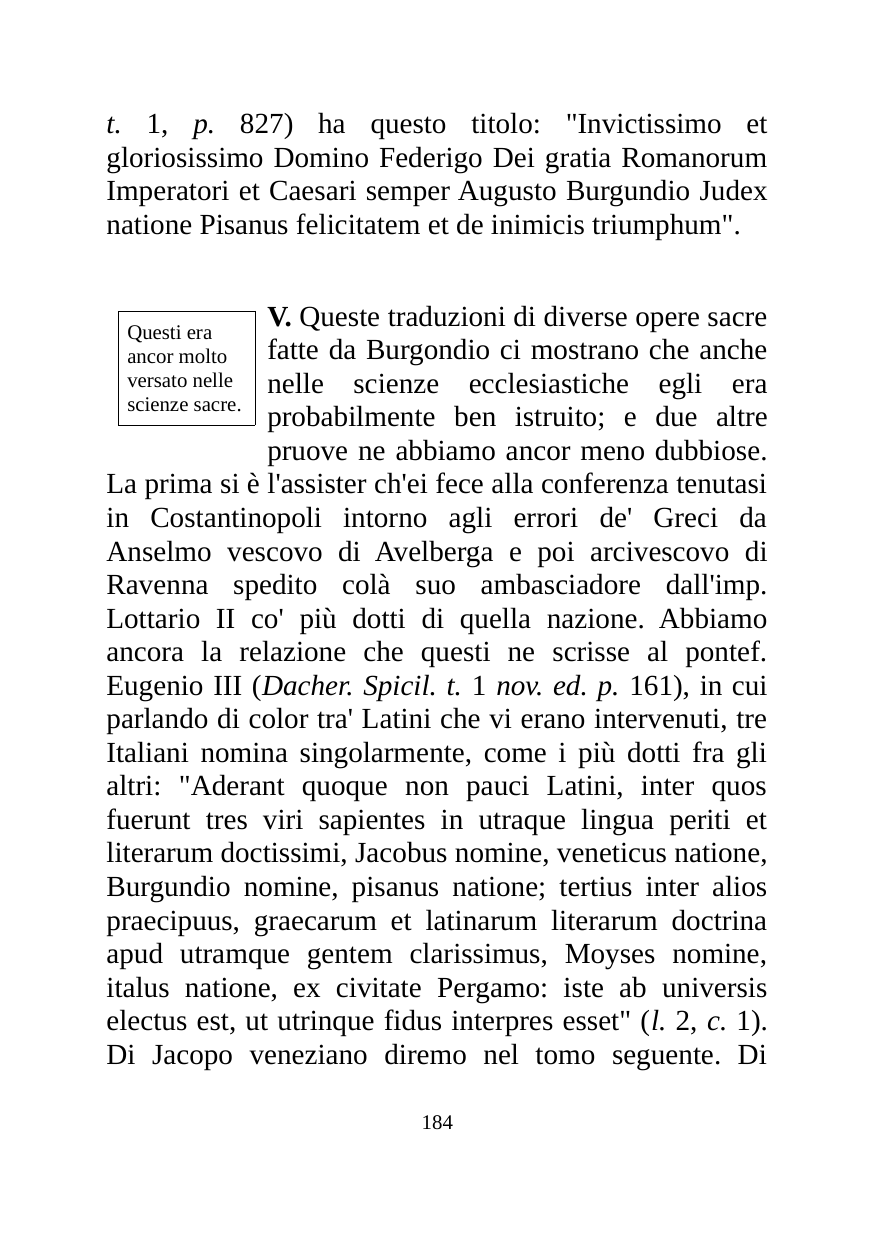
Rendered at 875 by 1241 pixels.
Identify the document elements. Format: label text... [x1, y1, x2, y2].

text V. Queste traduzioni di diverse opere sacre fatte da Burgondio ci mostrano che anche nelle scienze ecclesiastiche egli era probabilmente ben istruito; e due altre pruove ne abbiamo ancor meno dubbiose. La prima si è l'assister ch'ei fece alla conferenza tenutasi in Costantinopoli intorno agli errori de' Greci da Anselmo vescovo di Avelberga e poi arcivescovo di Ravenna spedito colà suo ambasciadore dall'imp. Lottario II co' più dotti di quella nazione. Abbiamo ancora la relazione che questi ne scrisse al pontef. Eugenio III (Dacher. Spicil. t. 1 nov. ed. p. 161), in cui parlando di color tra' Latini che vi erano intervenuti, tre Italiani nomina singolarmente, come i più dotti fra gli altri: "Aderant quoque non pauci Latini, inter quos fuerunt tres viri sapientes in utraque lingua periti et literarum doctissimi, Jacobus nomine, veneticus natione, Burgundio nomine, pisanus natione; tertius inter alios praecipuus, graecarum et latinarum literarum doctrina apud utramque gentem clarissimus, Moyses nomine, italus natione, ex civitate Pergamo: iste ab universis electus est, ut utrinque fidus interpres esset" (l. 2, c. 1). Di Jacopo veneziano diremo nel tomo seguente. Di [106, 299, 768, 1070]
text Questi era ancor molto versato nelle scienze sacre. [127, 320, 246, 416]
text t. 1, p. 827) ha questo titolo: "Invictissimo et gloriosissimo Domino Federigo Dei gratia Romanorum Imperatori et Caesari semper Augusto Burgundio Judex natione Pisanus felicitatem et de inimicis triumphum". [106, 106, 768, 240]
